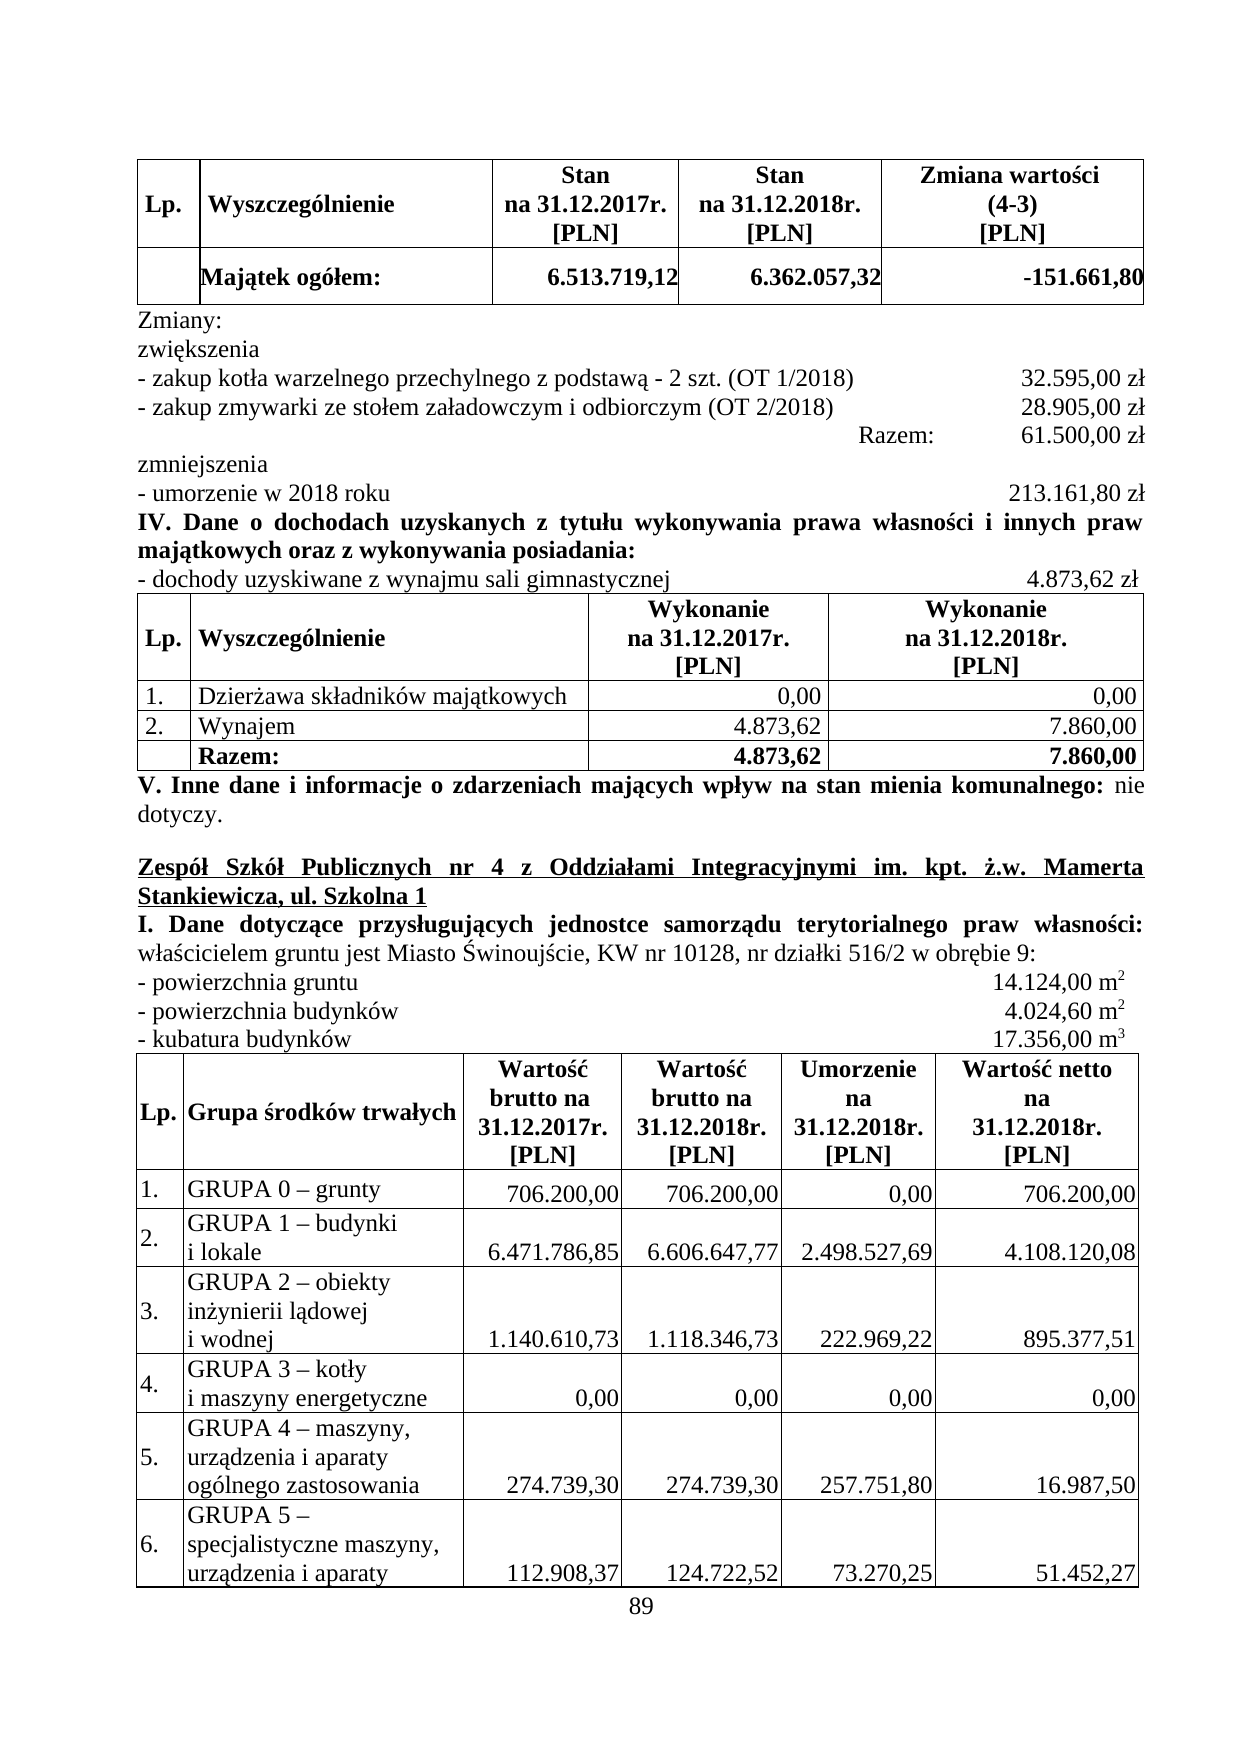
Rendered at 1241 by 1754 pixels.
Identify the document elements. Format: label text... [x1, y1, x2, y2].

text - dochody uzyskiwane z wynajmu sali gimnastycznej 4.873,62 zł [137, 564, 1145, 593]
table_cell Majątek ogółem: [201, 248, 492, 304]
table_cell 6. [137, 1500, 183, 1586]
table_cell 16.987,50 [936, 1413, 1138, 1499]
table_cell Razem: [138, 420, 934, 449]
table_cell 0,00 [782, 1170, 935, 1207]
table_cell 112.908,37 [464, 1500, 621, 1586]
table_header Stan na 31.12.2018r. [PLN] [679, 160, 881, 247]
table_cell 5. [137, 1413, 183, 1499]
table_header Grupa środków trwałych [184, 1054, 463, 1169]
text V. Inne dane i informacje o zdarzeniach mających wpływ na stan mienia komunalnego: nie dotyczy. [137, 771, 1145, 828]
table_cell 73.270,25 [782, 1500, 935, 1586]
table_cell 2. [138, 711, 190, 740]
table_header Wartość brutto na 31.12.2018r. [PLN] [622, 1054, 781, 1169]
table_header Wykonanie na 31.12.2017r. [PLN] [589, 594, 828, 680]
table_header Wyszczególnienie [201, 160, 492, 247]
table_cell 4. [137, 1354, 183, 1412]
table_cell 7.860,00 [829, 711, 1143, 740]
table_header Umorzenie na 31.12.2018r. [PLN] [782, 1054, 935, 1169]
table_cell GRUPA 4 – maszyny, urządzenia i aparaty ogólnego zastosowania [184, 1413, 463, 1499]
table_cell 706.200,00 [464, 1170, 621, 1207]
table_header Wartość brutto na 31.12.2017r. [PLN] [464, 1054, 621, 1169]
table_cell 706.200,00 [622, 1170, 781, 1207]
table_cell 6.513.719,12 [493, 248, 678, 304]
table_cell - zakup zmywarki ze stołem załadowczym i odbiorczym (OT 2/2018) [138, 392, 934, 420]
table_cell 4.873,62 [589, 741, 828, 769]
table_cell GRUPA 1 – budynki i lokale [184, 1209, 463, 1266]
table_header Lp. [137, 1054, 183, 1169]
table_header Wartość netto na 31.12.2018r. [PLN] [936, 1054, 1138, 1169]
text - powierzchnia budynków 4.024,60 m2 [137, 996, 1145, 1024]
table_cell [138, 248, 199, 304]
table_header Wykonanie na 31.12.2018r. [PLN] [829, 594, 1143, 680]
table_cell 222.969,22 [782, 1267, 935, 1353]
table_cell GRUPA 2 – obiekty inżynierii lądowej i wodnej [184, 1267, 463, 1353]
table_cell [138, 741, 190, 769]
table_cell 6.606.647,77 [622, 1209, 781, 1266]
table_header zwiększenia [138, 334, 934, 363]
text - powierzchnia gruntu 14.124,00 m2 [137, 967, 1145, 996]
table_header [934, 334, 1145, 363]
table_cell -151.661,80 [882, 248, 1143, 304]
table_cell 28.905,00 zł [934, 392, 1145, 420]
table_header Lp. [138, 594, 190, 680]
table_cell 1.118.346,73 [622, 1267, 781, 1353]
table_cell 32.595,00 zł [934, 363, 1145, 392]
table_cell 124.722,52 [622, 1500, 781, 1586]
table_cell 1.140.610,73 [464, 1267, 621, 1353]
table_cell 61.500,00 zł [934, 420, 1145, 449]
table_cell 895.377,51 [936, 1267, 1138, 1353]
table_cell 1. [137, 1170, 183, 1207]
table_cell GRUPA 0 – grunty [184, 1170, 463, 1207]
table_cell 1. [138, 681, 190, 710]
text - kubatura budynków 17.356,00 m3 [137, 1024, 1145, 1053]
table_cell Dzierżawa składników majątkowych [191, 681, 588, 710]
table_cell 3. [137, 1267, 183, 1353]
table_cell 6.471.786,85 [464, 1209, 621, 1266]
list I. Dane dotyczące przysługujących jednostce samorządu terytorialnego praw własności: właścicielem gruntu jest Miasto Świnoujście, KW nr 10128, nr działki 516/2 w obrębie 9: [137, 909, 1145, 967]
table_cell 0,00 [589, 681, 828, 710]
table_cell 213.161,80 zł [934, 478, 1145, 507]
table_cell GRUPA 3 – kotły i maszyny energetyczne [184, 1354, 463, 1412]
table_cell 0,00 [464, 1354, 621, 1412]
table_cell 0,00 [622, 1354, 781, 1412]
table_cell GRUPA 5 – specjalistyczne maszyny, urządzenia i aparaty [184, 1500, 463, 1586]
table_cell zmniejszenia [138, 449, 934, 478]
table_cell 706.200,00 [936, 1170, 1138, 1207]
table_cell 0,00 [936, 1354, 1138, 1412]
table_header Stan na 31.12.2017r. [PLN] [493, 160, 678, 247]
table_header Wyszczególnienie [191, 594, 588, 680]
table_cell 6.362.057,32 [679, 248, 881, 304]
table_header Lp. [138, 160, 199, 247]
table_cell 0,00 [829, 681, 1143, 710]
table_cell 7.860,00 [829, 741, 1143, 769]
text Zmiany: [137, 305, 1145, 334]
table_cell 4.108.120,08 [936, 1209, 1138, 1266]
text IV. Dane o dochodach uzyskanych z tytułu wykonywania prawa własności i innych praw majątkowych oraz z wykonywania posiadania: [137, 507, 1145, 564]
table_cell 274.739,30 [464, 1413, 621, 1499]
table_cell 2.498.527,69 [782, 1209, 935, 1266]
table_cell - umorzenie w 2018 roku [138, 478, 934, 507]
table_cell - zakup kotła warzelnego przechylnego z podstawą - 2 szt. (OT 1/2018) [138, 363, 934, 392]
table_cell Razem: [191, 741, 588, 769]
table_cell 2. [137, 1209, 183, 1266]
table_header Zmiana wartości (4-3) [PLN] [882, 160, 1143, 247]
table_cell 4.873,62 [589, 711, 828, 740]
table_cell Wynajem [191, 711, 588, 740]
table_cell [934, 449, 1145, 478]
table_cell 257.751,80 [782, 1413, 935, 1499]
text Zespół Szkół Publicznych nr 4 z Oddziałami Integracyjnymi im. kpt. ż.w. Mamerta [137, 852, 1145, 877]
table_cell 51.452,27 [936, 1500, 1138, 1586]
text Stankiewicza, ul. Szkolna 1 [137, 878, 1145, 909]
table_cell 274.739,30 [622, 1413, 781, 1499]
table_cell 0,00 [782, 1354, 935, 1412]
